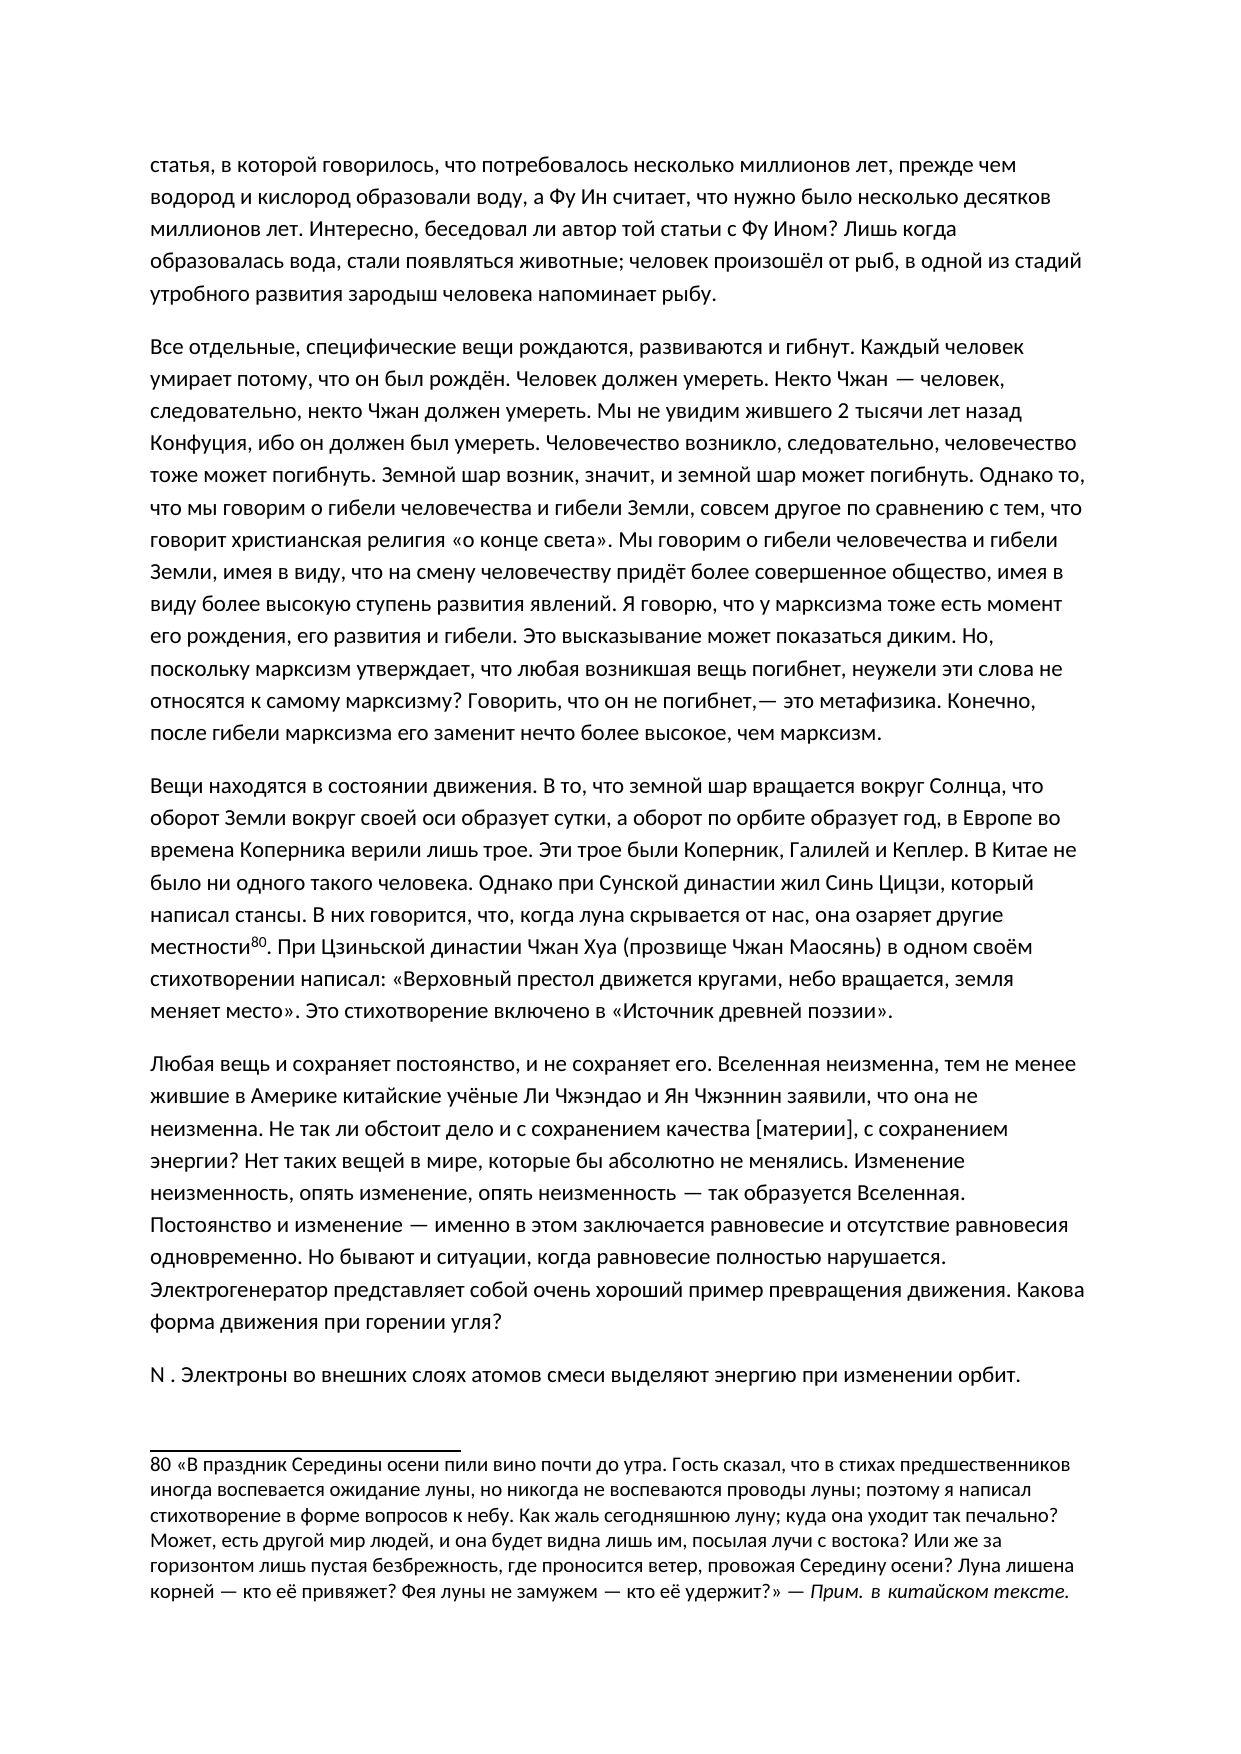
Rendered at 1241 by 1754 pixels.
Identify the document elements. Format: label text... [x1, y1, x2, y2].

text Любая вещь и сохраняет постоянство, и не сохраняет его. Вселенная неизменна, тем не менее жившие в Америке китайские учёные Ли Чжэндао и Ян Чжэннин заявили, что она не неизменна. Не так ли обстоит дело и с сохранением качества [материи], с сохранением энергии? Нет таких вещей в мире, которые бы абсолютно не менялись. Изменение неизменность, опять изменение, опять неизменность — так образуется Вселенная. Постоянство и изменение — именно в этом заключается равновесие и отсутствие равновесия одновременно. Но бывают и ситуации, когда равновесие полностью нарушается. Электрогенератор представляет собой очень хороший пример превращения движения. Какова форма движения при горении угля? [150, 1049, 1091, 1335]
text статья, в которой говорилось, что потребовалось несколько миллионов лет, прежде чем водород и кислород образовали воду, а Фу Ин считает, что нужно было несколько десятков миллионов лет. Интересно, беседовал ли автор той статьи с Фу Ином? Лишь когда образовалась вода, стали появляться животные; человек произошёл от рыб, в одной из стадий утробного развития зародыш человека напоминает рыбу. [150, 150, 1091, 307]
text Все отдельные, специфические вещи рождаются, развиваются и гибнут. Каждый человек умирает потому, что он был рождён. Человек должен умереть. Некто Чжан — человек, следовательно, некто Чжан должен умереть. Мы не увидим жившего 2 тысячи лет назад Конфуция, ибо он должен был умереть. Человечество возникло, следовательно, человечество тоже может погибнуть. Земной шар возник, значит, и земной шар может погибнуть. Однако то, что мы говорим о гибели человечества и гибели Земли, совсем другое по сравнению с тем, что говорит христианская религия «о конце света». Мы говорим о гибели человечества и гибели Земли, имея в виду, что на смену человечеству придёт более совершенное общество, имея в виду более высокую ступень развития явлений. Я говорю, что у марксизма тоже есть момент его рождения, его развития и гибели. Это высказывание может показаться диким. Но, поскольку марксизм утверждает, что любая возникшая вещь погибнет, неужели эти слова не относятся к самому марксизму? Говорить, что он не погибнет,— это метафизика. Конечно, после гибели марксизма его заменит нечто более высокое, чем марксизм. [150, 332, 1091, 746]
text «В праздник Середины осени пили вино почти до утра. Гость сказал, что в стихах предшественников иногда воспевается ожидание луны, но никогда не воспеваются проводы луны; поэтому я написал стихотворение в форме вопросов к небу. Как жаль сегодняшнюю луну; куда она уходит так печально? Может, есть другой мир людей, и она будет видна лишь им, посылая лучи с востока? Или же за горизонтом лишь пустая безбрежность, где проносится ветер, провожая Середину осени? Луна лишена корней — кто её привяжет? Фея луны не замужем — кто её удержит?» — Прим. в китайском тексте. [150, 1451, 1091, 1603]
text N. Электроны во внешних слоях атомов смеси выделяют энергию при изменении орбит. [150, 1360, 1091, 1388]
text Вещи находятся в состоянии движения. В то, что земной шар вращается вокруг Солнца, что оборот Земли вокруг своей оси образует сутки, а оборот по орбите образует год, в Европе во времена Коперника верили лишь трое. Эти трое были Коперник, Галилей и Кеплер. В Китае не было ни одного такого человека. Однако при Сунской династии жил Синь Цицзи, который написал стансы. В них говорится, что, когда луна скрывается от нас, она озаряет другие местности. При Цзиньской династии Чжан Хуа (прозвище Чжан Маосянь) в одном своём стихотворении написал: «Верховный престол движется кругами, небо вращается, земля меняет место». Это стихотворение включено в «Источник древней поэзии». [150, 771, 1091, 1024]
